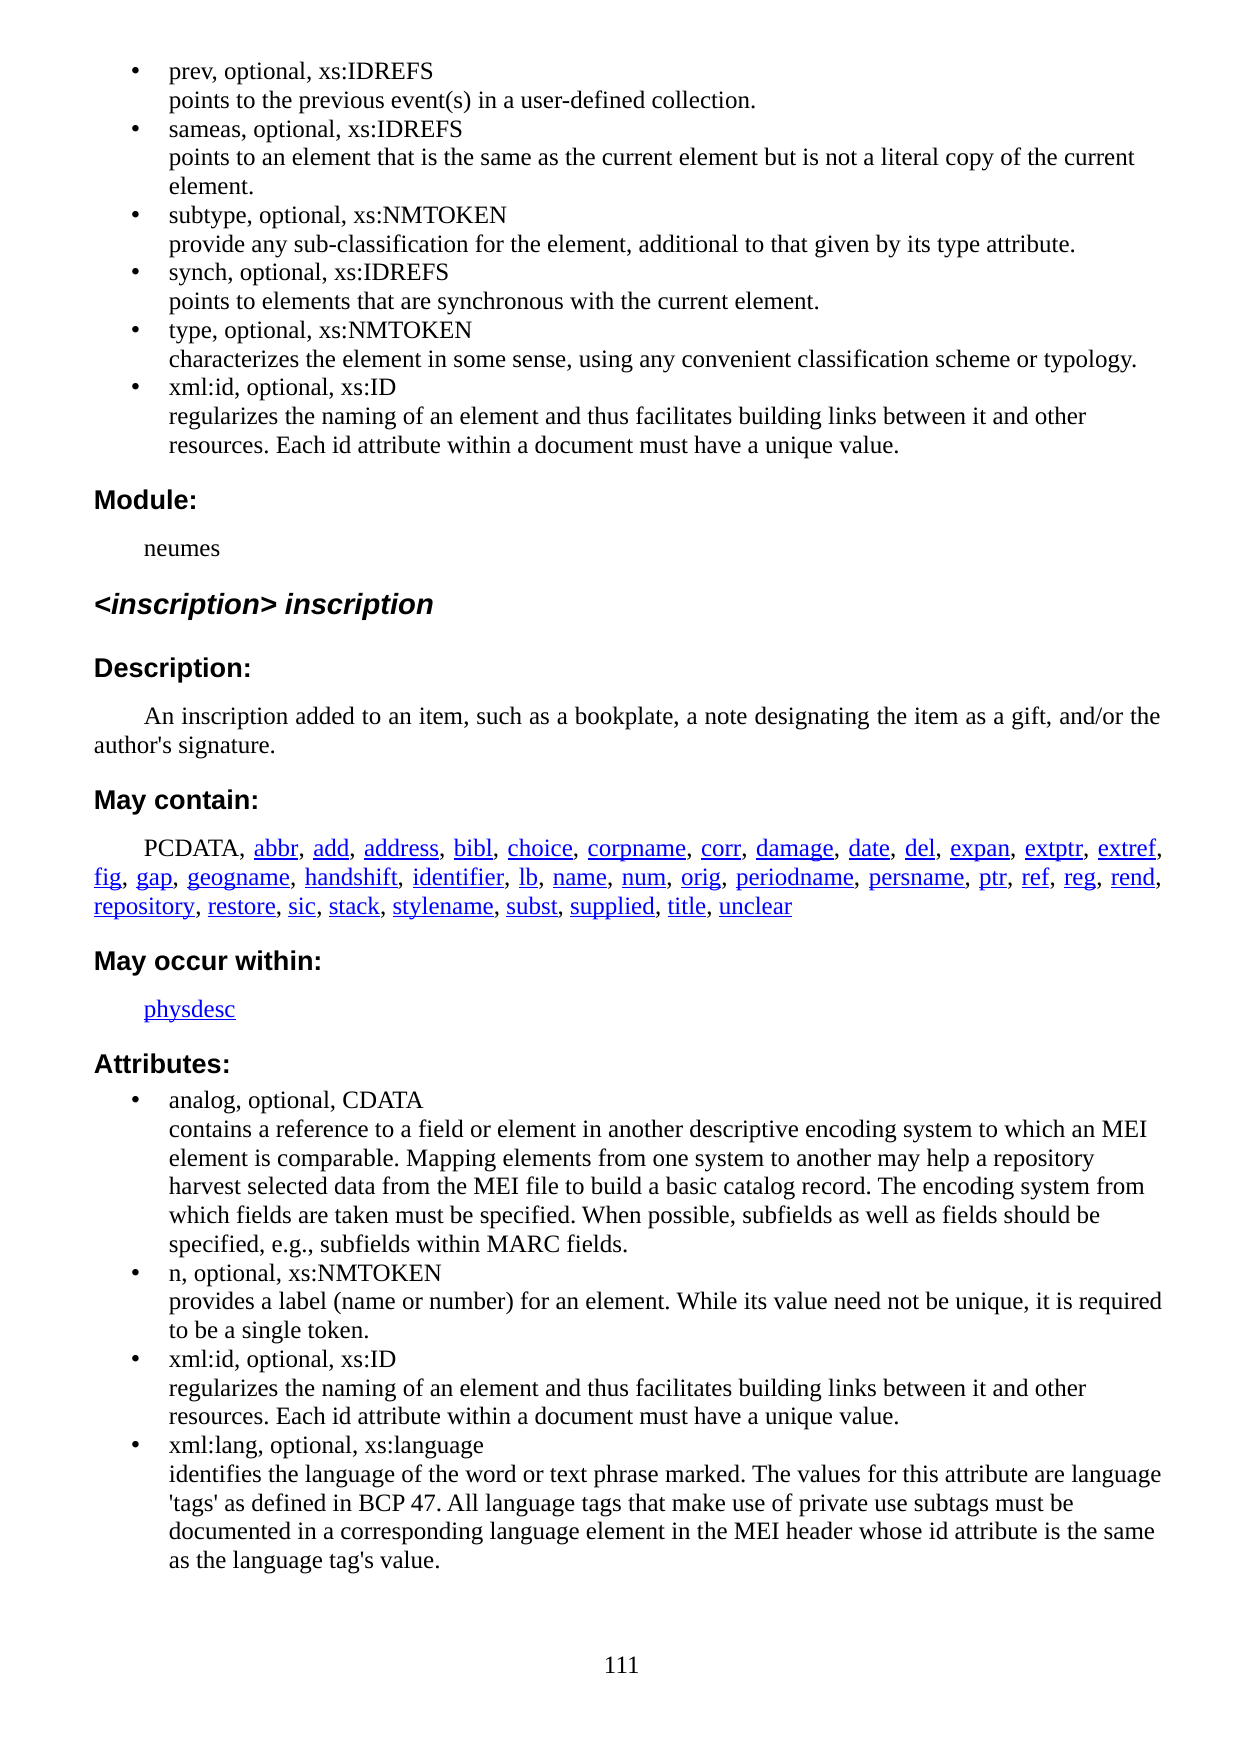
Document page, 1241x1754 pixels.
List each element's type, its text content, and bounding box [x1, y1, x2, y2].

list subtype, optional, xs:NMTOKEN provide any sub-classification for the element, additional to that given by its type attribute. [131, 200, 1162, 257]
list xml:id, optional, xs:ID regularizes the naming of an element and thus facilitates building links between it and other resources. Each id attribute within a document must have a unique value. [131, 372, 1162, 459]
list xml:id, optional, xs:ID regularizes the naming of an element and thus facilitates building links between it and other resources. Each id attribute within a document must have a unique value. [131, 1344, 1162, 1430]
subtitle Module: [94, 484, 1162, 515]
list xml:lang, optional, xs:language identifies the language of the word or text phrase marked. The values for this attribute are language 'tags' as defined in BCP 47. All language tags that make use of private use subtags must be documented in a corresponding language element in the MEI header whose id attribute is the same as the language tag's value. [131, 1430, 1162, 1574]
list analog, optional, CDATA contains a reference to a field or element in another descriptive encoding system to which an MEI element is comparable. Mapping elements from one system to another may help a repository harvest selected data from the MEI file to build a basic catalog record. The encoding system from which fields are taken must be specified. When possible, subfields as well as fields should be specified, e.g., subfields within MARC fields. [131, 1085, 1162, 1258]
subtitle May occur within: [94, 944, 1162, 976]
subtitle Description: [94, 652, 1162, 683]
text neumes [94, 533, 1162, 562]
text PCDATA, abbr, add, address, bibl, choice, corpname, corr, damage, date, del, expan, extptr, extref, fig, gap, geogname, handshift, identifier, lb, name, num, orig, periodname, persname, ptr, ref, reg, rend, repository, restore, sic, stack, stylename, subst, supplied, title, unclear [94, 833, 1162, 919]
subtitle Attributes: [94, 1048, 1162, 1079]
list synch, optional, xs:IDREFS points to elements that are synchronous with the current element. [131, 257, 1162, 315]
text physdesc [94, 994, 1162, 1023]
list sameas, optional, xs:IDREFS points to an element that is the same as the current element but is not a literal copy of the current element. [131, 114, 1162, 200]
subtitle <inscription> inscription [94, 587, 1162, 621]
list prev, optional, xs:IDREFS points to the previous event(s) in a user-defined collection. [131, 56, 1162, 114]
list type, optional, xs:NMTOKEN characterizes the element in some sense, using any convenient classification scheme or typology. [131, 315, 1162, 372]
list n, optional, xs:NMTOKEN provides a label (name or number) for an element. While its value need not be unique, it is required to be a single token. [131, 1258, 1162, 1344]
text An inscription added to an item, such as a bookplate, a note designating the item as a gift, and/or the author's signature. [94, 701, 1162, 759]
subtitle May contain: [94, 784, 1162, 815]
